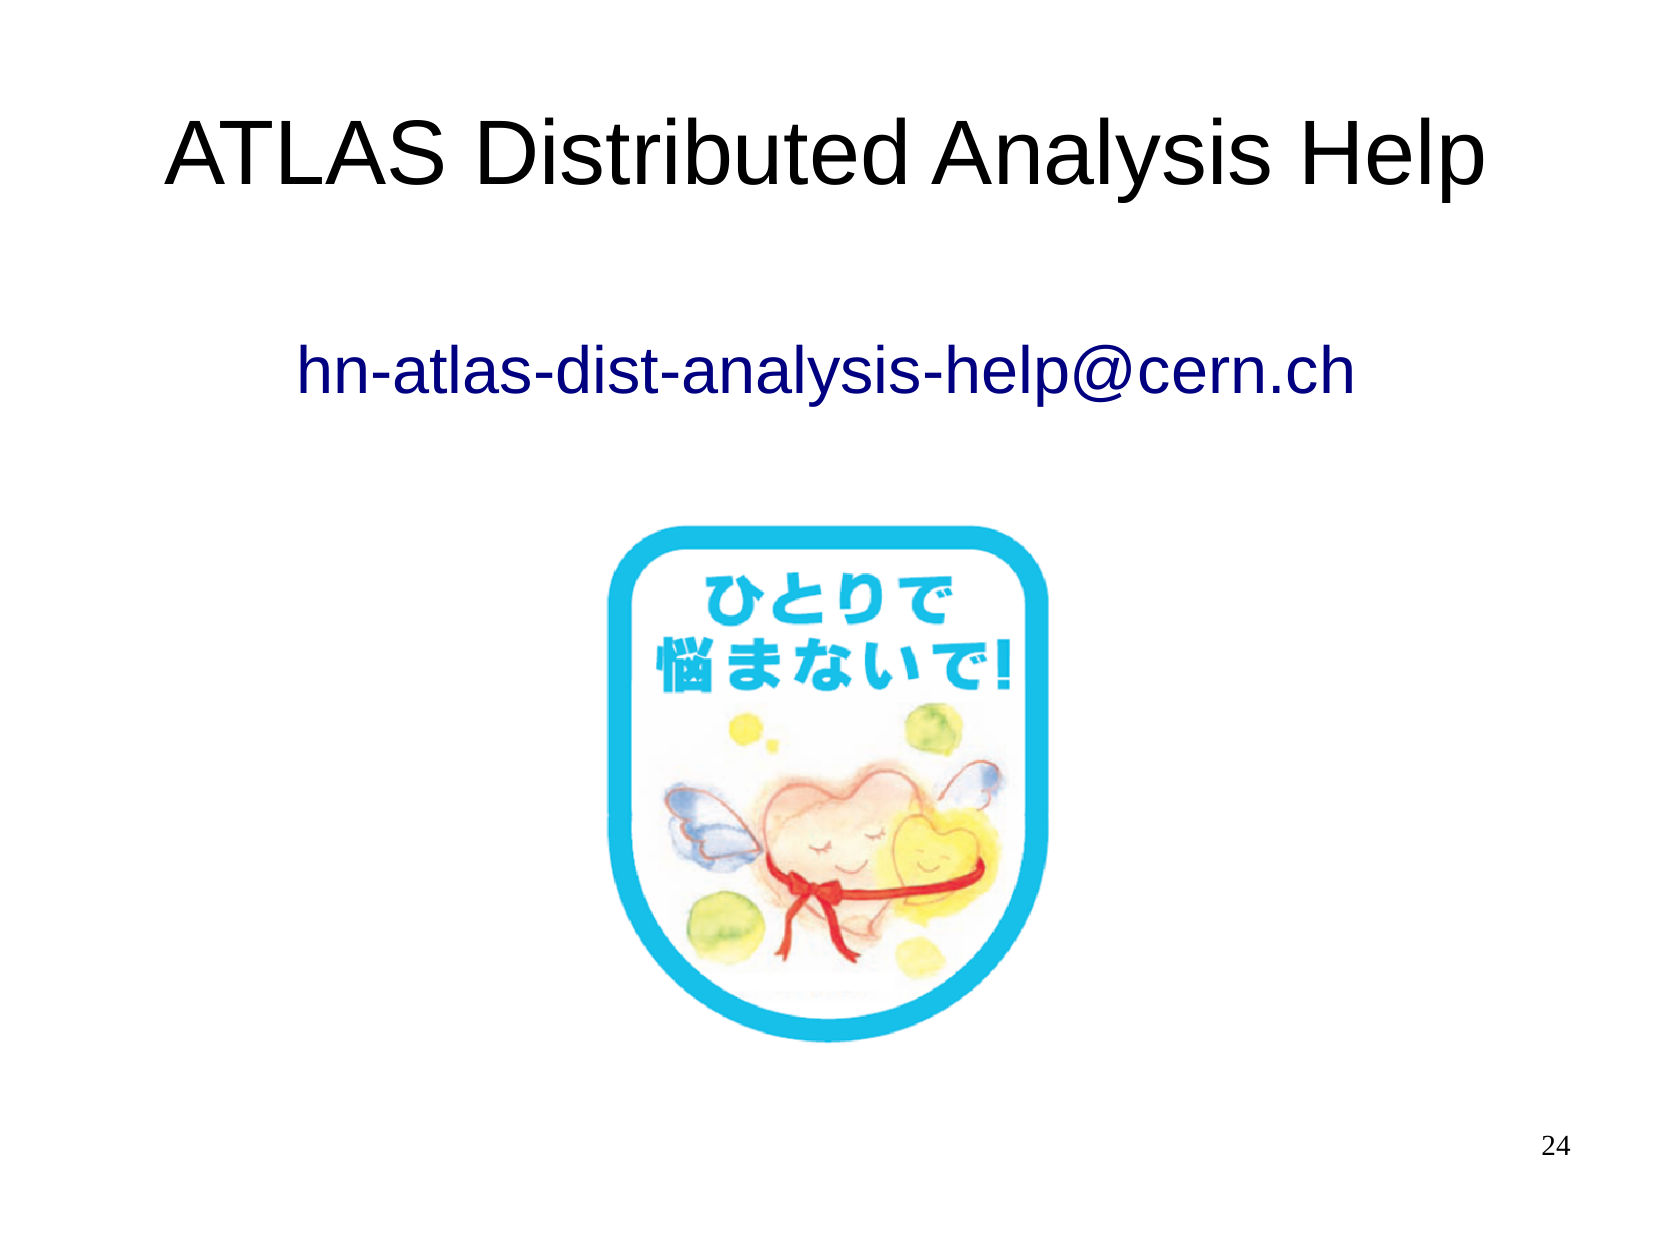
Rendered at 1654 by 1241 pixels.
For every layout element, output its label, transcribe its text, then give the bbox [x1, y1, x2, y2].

picture [465, 509, 1200, 1061]
title ATLAS Distributed Analysis Help [82, 49, 1571, 257]
subtitle hn-atlas-dist-analysis-help@cern.ch [82, 263, 1571, 478]
